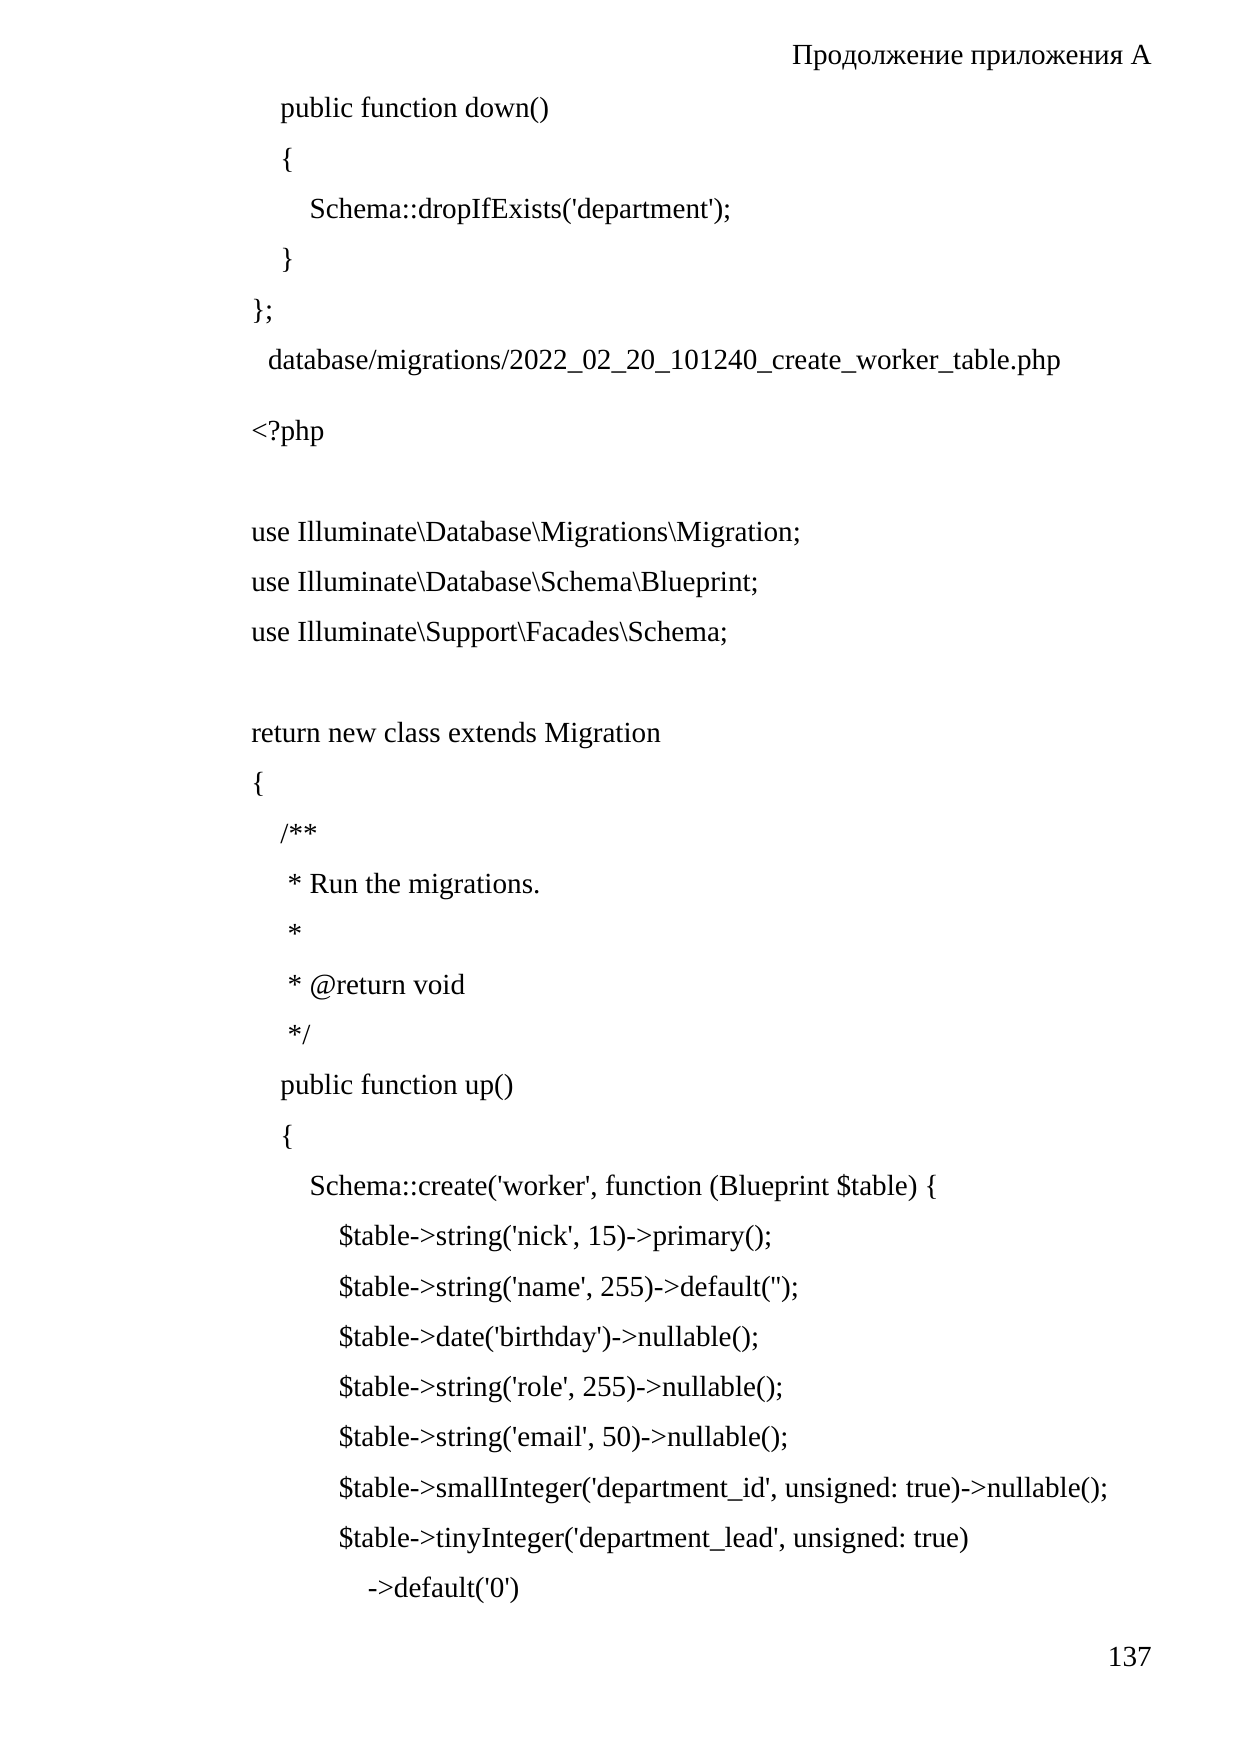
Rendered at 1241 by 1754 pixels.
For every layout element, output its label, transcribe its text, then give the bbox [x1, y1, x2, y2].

text $table->date('birthday')->nullable(); [177, 1319, 1152, 1352]
text $table->smallInteger('department_id', unsigned: true)->nullable(); [177, 1470, 1152, 1503]
text $table->string('nick', 15)->primary(); [177, 1218, 1152, 1252]
text public function down() [177, 91, 1152, 124]
text } [177, 242, 1152, 275]
text { [177, 1118, 1152, 1151]
text use Illuminate\Database\Migrations\Migration; [177, 514, 1152, 547]
text { [177, 766, 1152, 799]
text }; [177, 292, 1152, 325]
text ->default('0') [177, 1571, 1152, 1604]
text * @return void [177, 967, 1152, 1000]
text * Run the migrations. [177, 866, 1152, 900]
text { [177, 141, 1152, 174]
text $table->tinyInteger('department_lead', unsigned: true) [177, 1520, 1152, 1554]
subtitle database/migrations/2022_02_20_101240_create_worker_table.php [177, 342, 1152, 376]
text */ [177, 1017, 1152, 1051]
text $table->string('role', 255)->nullable(); [177, 1369, 1152, 1403]
text Schema::create('worker', function (Blueprint $table) { [177, 1168, 1152, 1202]
text use Illuminate\Database\Schema\Blueprint; [177, 564, 1152, 598]
text Schema::dropIfExists('department'); [177, 191, 1152, 225]
text $table->string('name', 255)->default(''); [177, 1269, 1152, 1302]
text * [177, 916, 1152, 950]
text /** [177, 816, 1152, 849]
text public function up() [177, 1067, 1152, 1101]
text $table->string('email', 50)->nullable(); [177, 1419, 1152, 1453]
text <?php [177, 413, 1152, 447]
text return new class extends Migration [177, 715, 1152, 749]
text use Illuminate\Support\Facades\Schema; [177, 614, 1152, 648]
